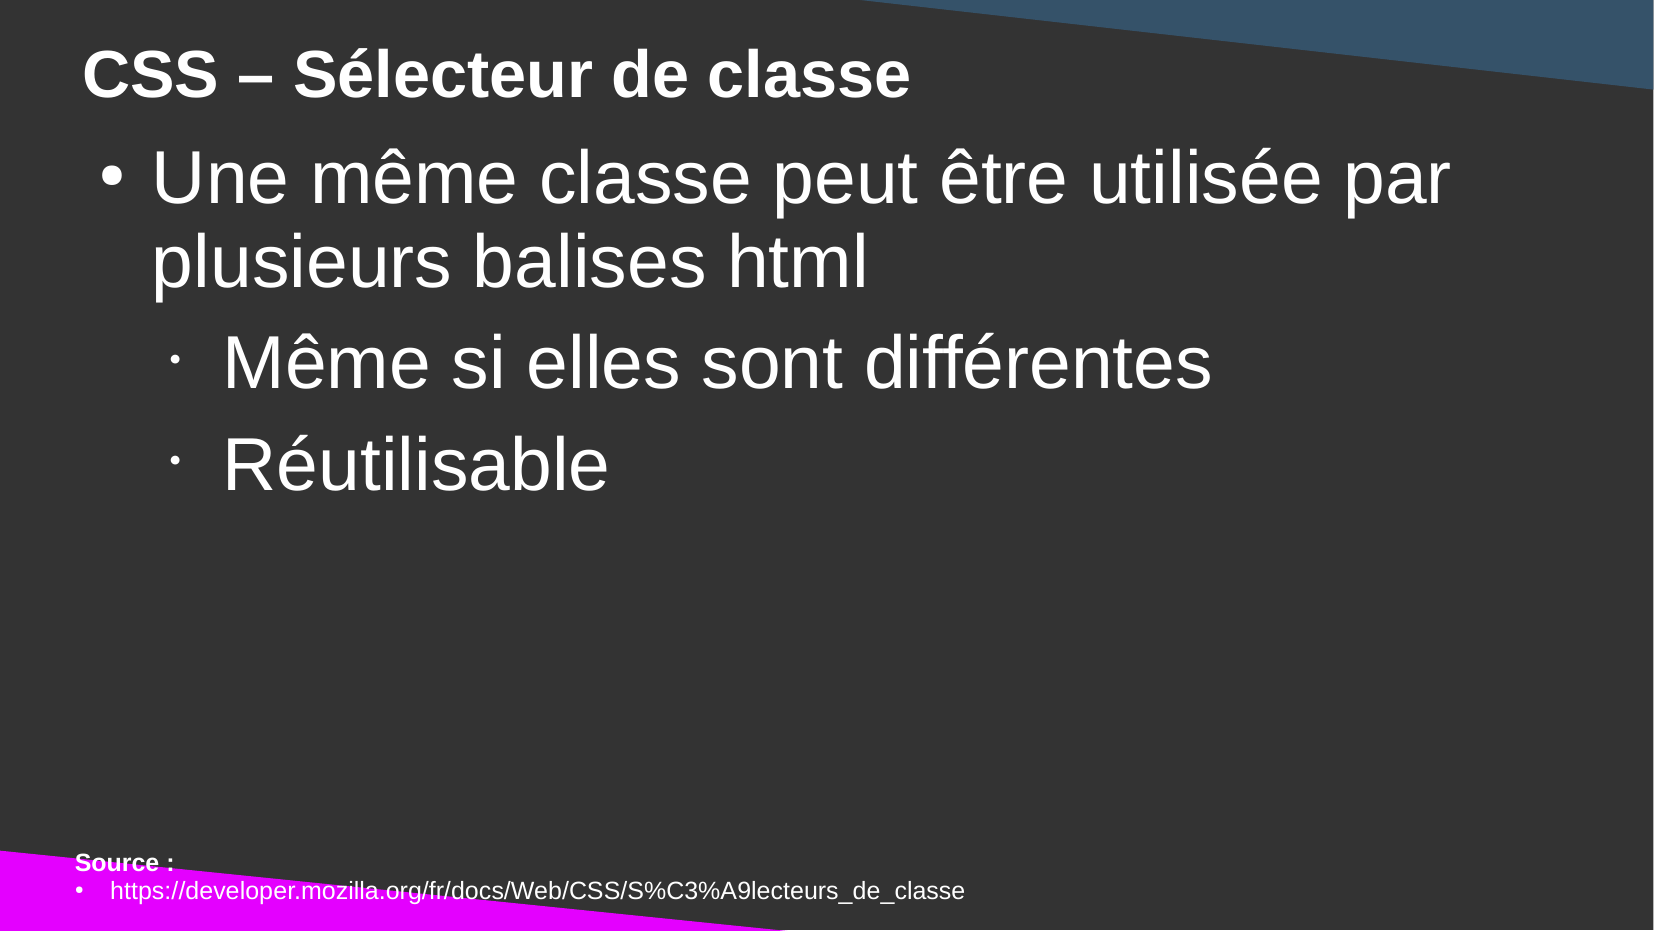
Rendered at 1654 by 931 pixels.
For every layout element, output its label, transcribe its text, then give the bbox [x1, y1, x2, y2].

text_box [0, 850, 788, 931]
text_box Source : https://developer.mozilla.org/fr/docs/Web/CSS/S%C3%A9lecteurs_de_classe [60, 841, 1546, 913]
title CSS – Sélecteur de classe [82, 37, 1571, 114]
text_box [860, 0, 1654, 90]
list Une même classe peut être utilisée par plusieurs balises html Même si elles sont différentes Réutilisable [80, 135, 1605, 815]
